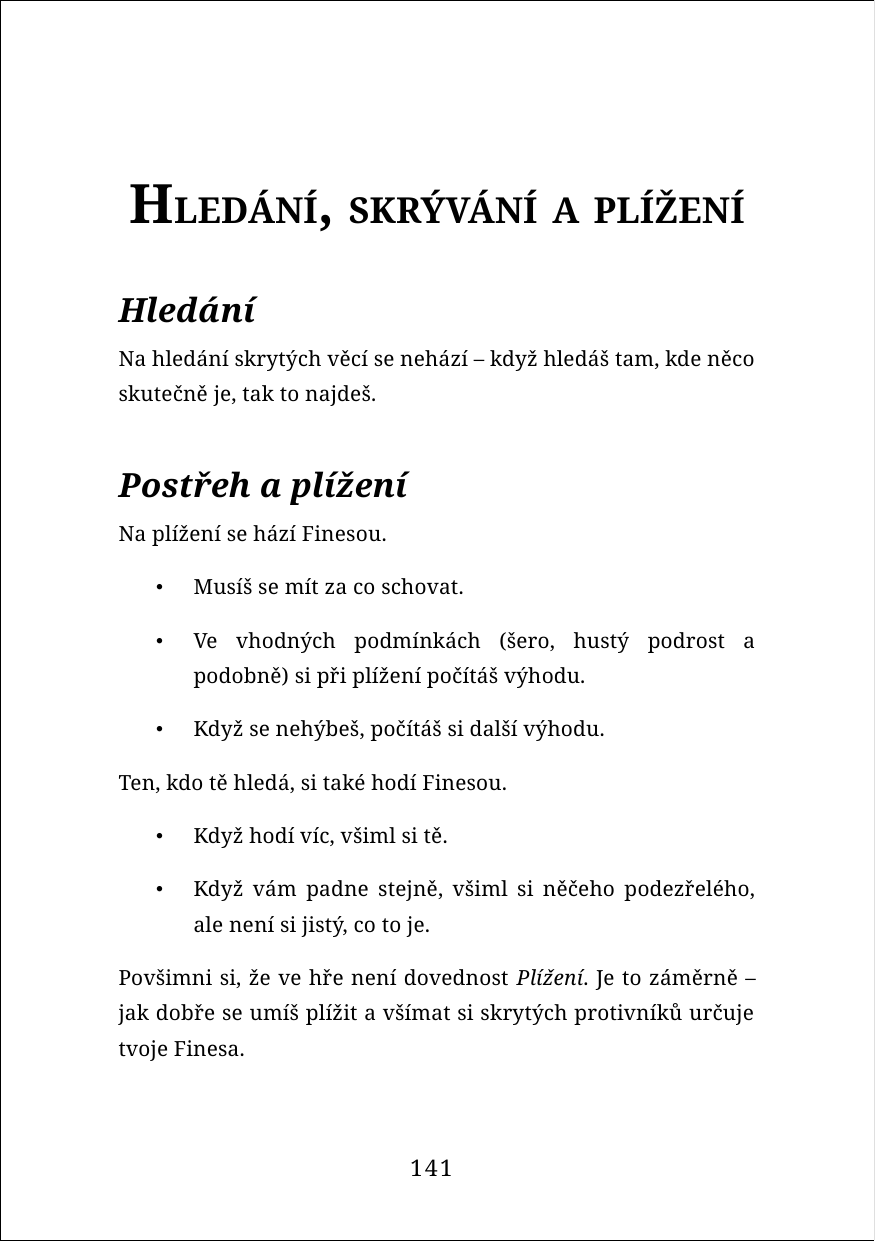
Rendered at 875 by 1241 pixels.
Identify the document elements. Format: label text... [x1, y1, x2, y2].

list Musíš se mít za co schovat. [156, 572, 756, 601]
list Když vám padne stejně, všiml si něčeho podezřelého, ale není si jistý, co to je. [156, 874, 756, 938]
subtitle Hledání [118, 287, 756, 332]
text Na plížení se hází Finesou. [118, 519, 756, 548]
text Na hledání skrytých věcí se nehází – když hledáš tam, kde něco skutečně je, tak to najdeš. [118, 344, 756, 408]
subtitle Hledání, skrývání a plížení [118, 166, 756, 239]
subtitle Postřeh a plížení [118, 462, 756, 507]
text Povšimni si, že ve hře není dovednost Plížení. Je to záměrně – jak dobře se umíš plížit a všímat si skrytých protivníků určuje tvoje Finesa. [118, 963, 756, 1062]
list Když se nehýbeš, počítáš si další výhodu. [156, 714, 756, 743]
text Ten, kdo tě hledá, si také hodí Finesou. [118, 768, 756, 796]
list Ve vhodných podmínkách (šero, hustý podrost a podobně) si při plížení počítáš výhodu. [156, 626, 756, 690]
list Když hodí víc, všiml si tě. [156, 821, 756, 849]
